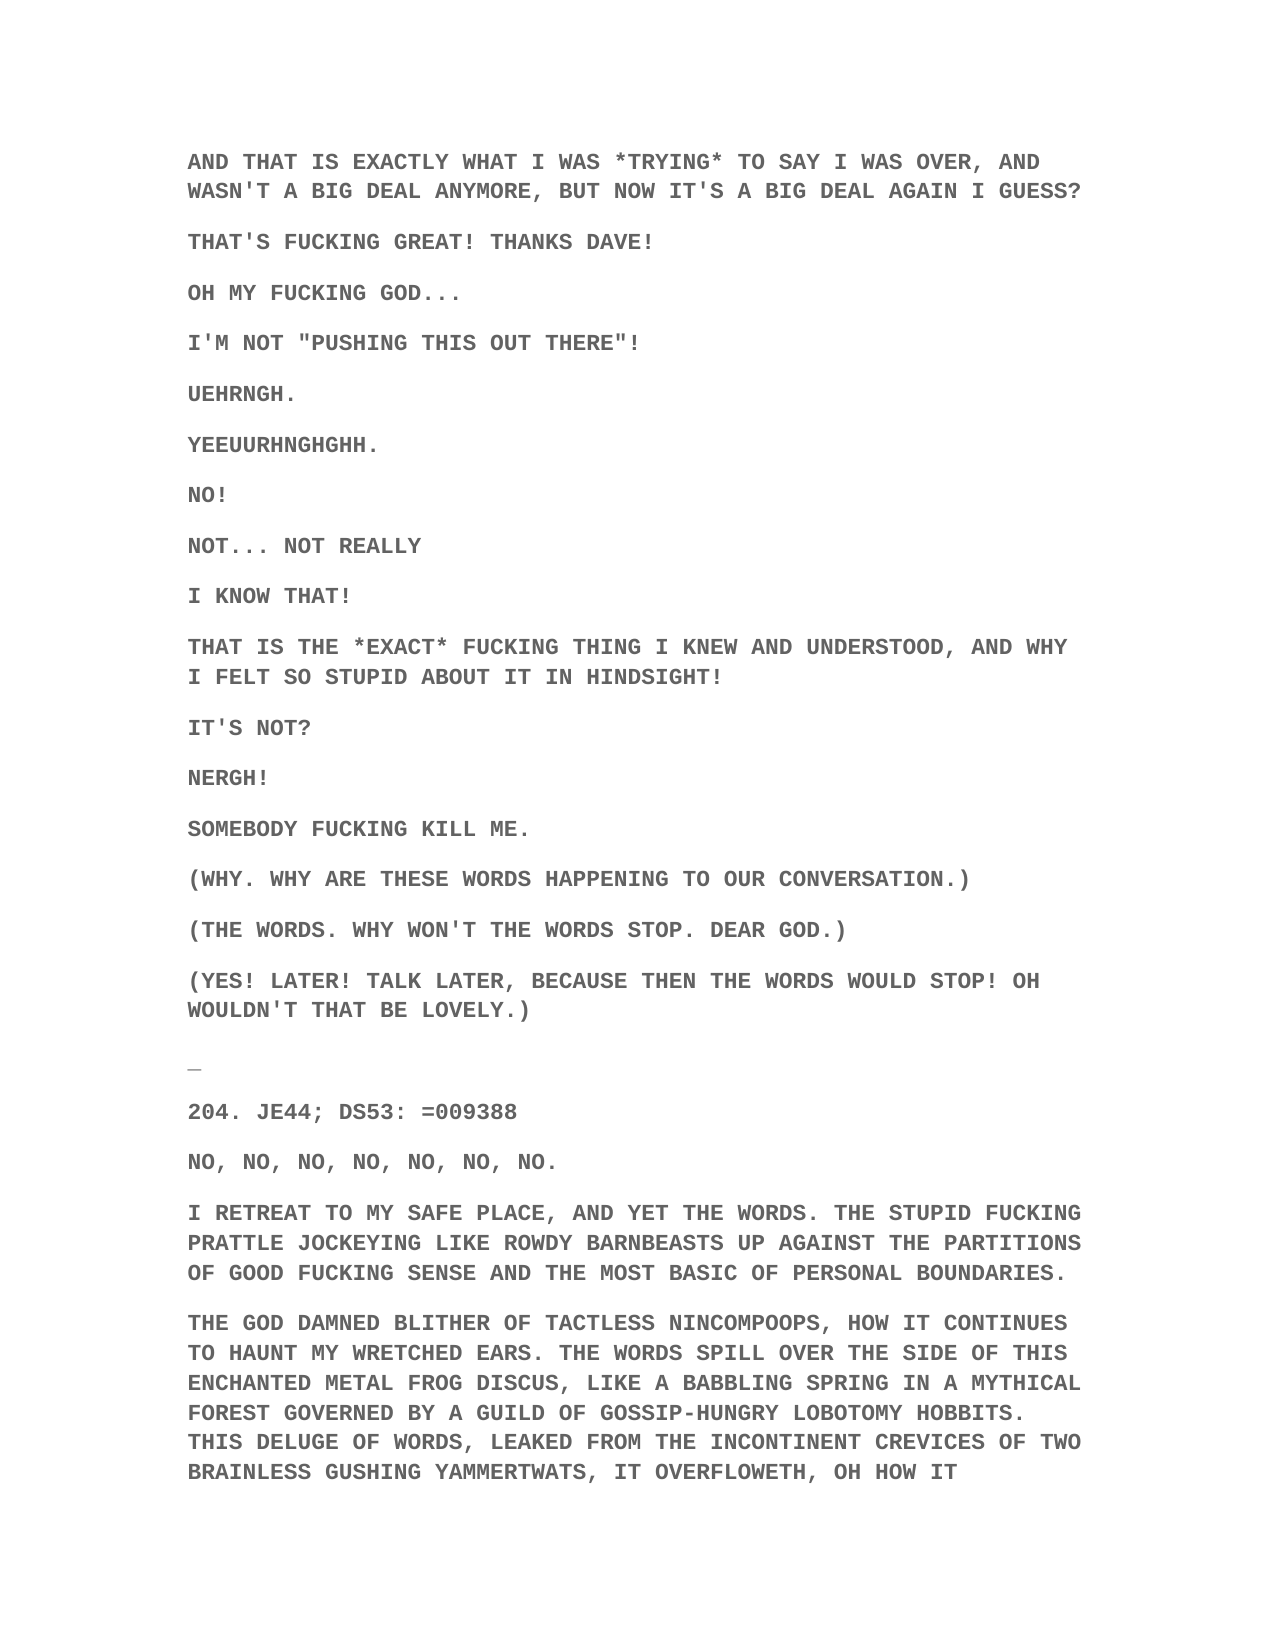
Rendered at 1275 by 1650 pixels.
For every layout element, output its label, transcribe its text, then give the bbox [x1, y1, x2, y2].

text (WHY. WHY ARE THESE WORDS HAPPENING TO OUR CONVERSATION.) [187, 868, 1087, 894]
text (THE WORDS. WHY WON'T THE WORDS STOP. DEAR GOD.) [187, 918, 1087, 944]
text THAT IS THE *EXACT* FUCKING THING I KNEW AND UNDERSTOOD, AND WHY I FELT SO STUPID ABOUT IT IN HINDSIGHT! [187, 635, 1087, 691]
text 204. JE44; DS53: =009388 [187, 1100, 1087, 1126]
text NOT... NOT REALLY [187, 534, 1087, 560]
text THE GOD DAMNED BLITHER OF TACTLESS NINCOMPOOPS, HOW IT CONTINUES TO HAUNT MY WRETCHED EARS. THE WORDS SPILL OVER THE SIDE OF THIS ENCHANTED METAL FROG DISCUS, LIKE A BABBLING SPRING IN A MYTHICAL FOREST GOVERNED BY A GUILD OF GOSSIP-HUNGRY LOBOTOMY HOBBITS. THIS DELUGE OF WORDS, LEAKED FROM THE INCONTINENT CREVICES OF TWO BRAINLESS GUSHING YAMMERTWATS, IT OVERFLOWETH, OH HOW IT [187, 1311, 1087, 1486]
text OH MY FUCKING GOD... [187, 281, 1087, 307]
text I RETREAT TO MY SAFE PLACE, AND YET THE WORDS. THE STUPID FUCKING PRATTLE JOCKEYING LIKE ROWDY BARNBEASTS UP AGAINST THE PARTITIONS OF GOOD FUCKING SENSE AND THE MOST BASIC OF PERSONAL BOUNDARIES. [187, 1201, 1087, 1287]
text _ [187, 1049, 1087, 1075]
text NO! [187, 483, 1087, 509]
text NERGH! [187, 766, 1087, 792]
text AND THAT IS EXACTLY WHAT I WAS *TRYING* TO SAY I WAS OVER, AND WASN'T A BIG DEAL ANYMORE, BUT NOW IT'S A BIG DEAL AGAIN I GUESS? [187, 150, 1087, 206]
text UEHRNGH. [187, 382, 1087, 408]
text I KNOW THAT! [187, 585, 1087, 611]
text THAT'S FUCKING GREAT! THANKS DAVE! [187, 230, 1087, 256]
text YEEUURHNGHGHH. [187, 433, 1087, 459]
text SOMEBODY FUCKING KILL ME. [187, 817, 1087, 843]
text (YES! LATER! TALK LATER, BECAUSE THEN THE WORDS WOULD STOP! OH WOULDN'T THAT BE LOVELY.) [187, 969, 1087, 1025]
text NO, NO, NO, NO, NO, NO, NO. [187, 1151, 1087, 1177]
text I'M NOT "PUSHING THIS OUT THERE"! [187, 332, 1087, 358]
text IT'S NOT? [187, 716, 1087, 742]
